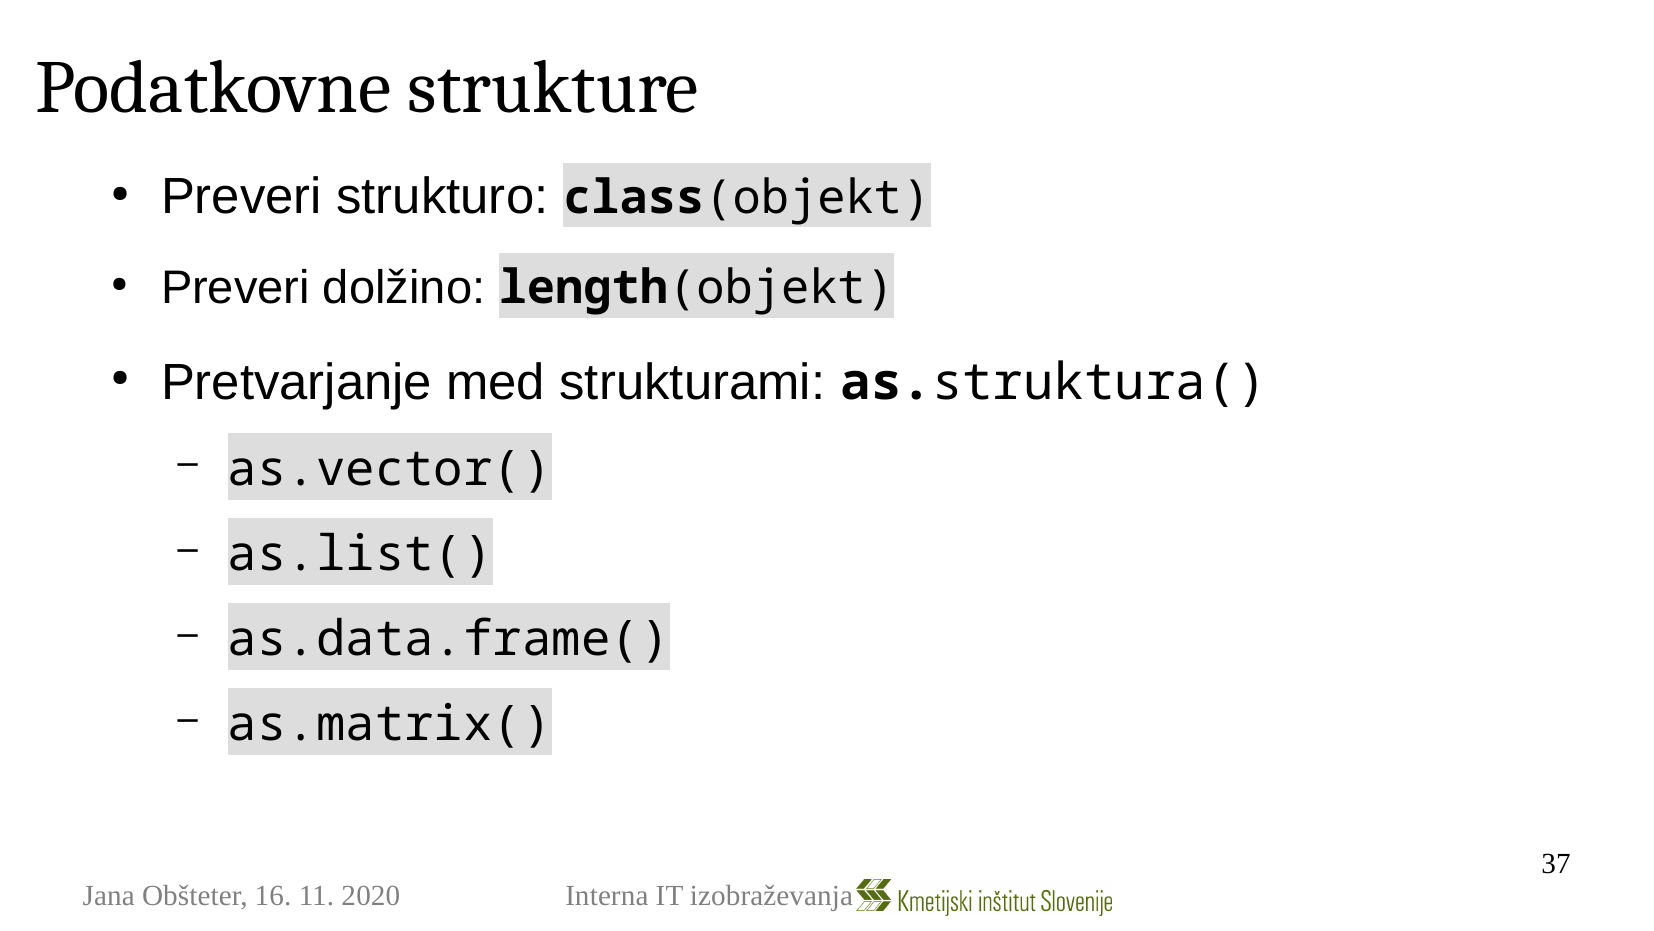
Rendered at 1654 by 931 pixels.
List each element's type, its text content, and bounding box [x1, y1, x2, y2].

title Podatkovne strukture [35, 21, 1524, 154]
picture [856, 879, 1112, 916]
list Preveri strukturo: class(objekt) Preveri dolžino: length(objekt) Pretvarjanje med strukturami: as.struktura() as.vector() as.list() as.data.frame() as.matrix() [94, 153, 1583, 758]
